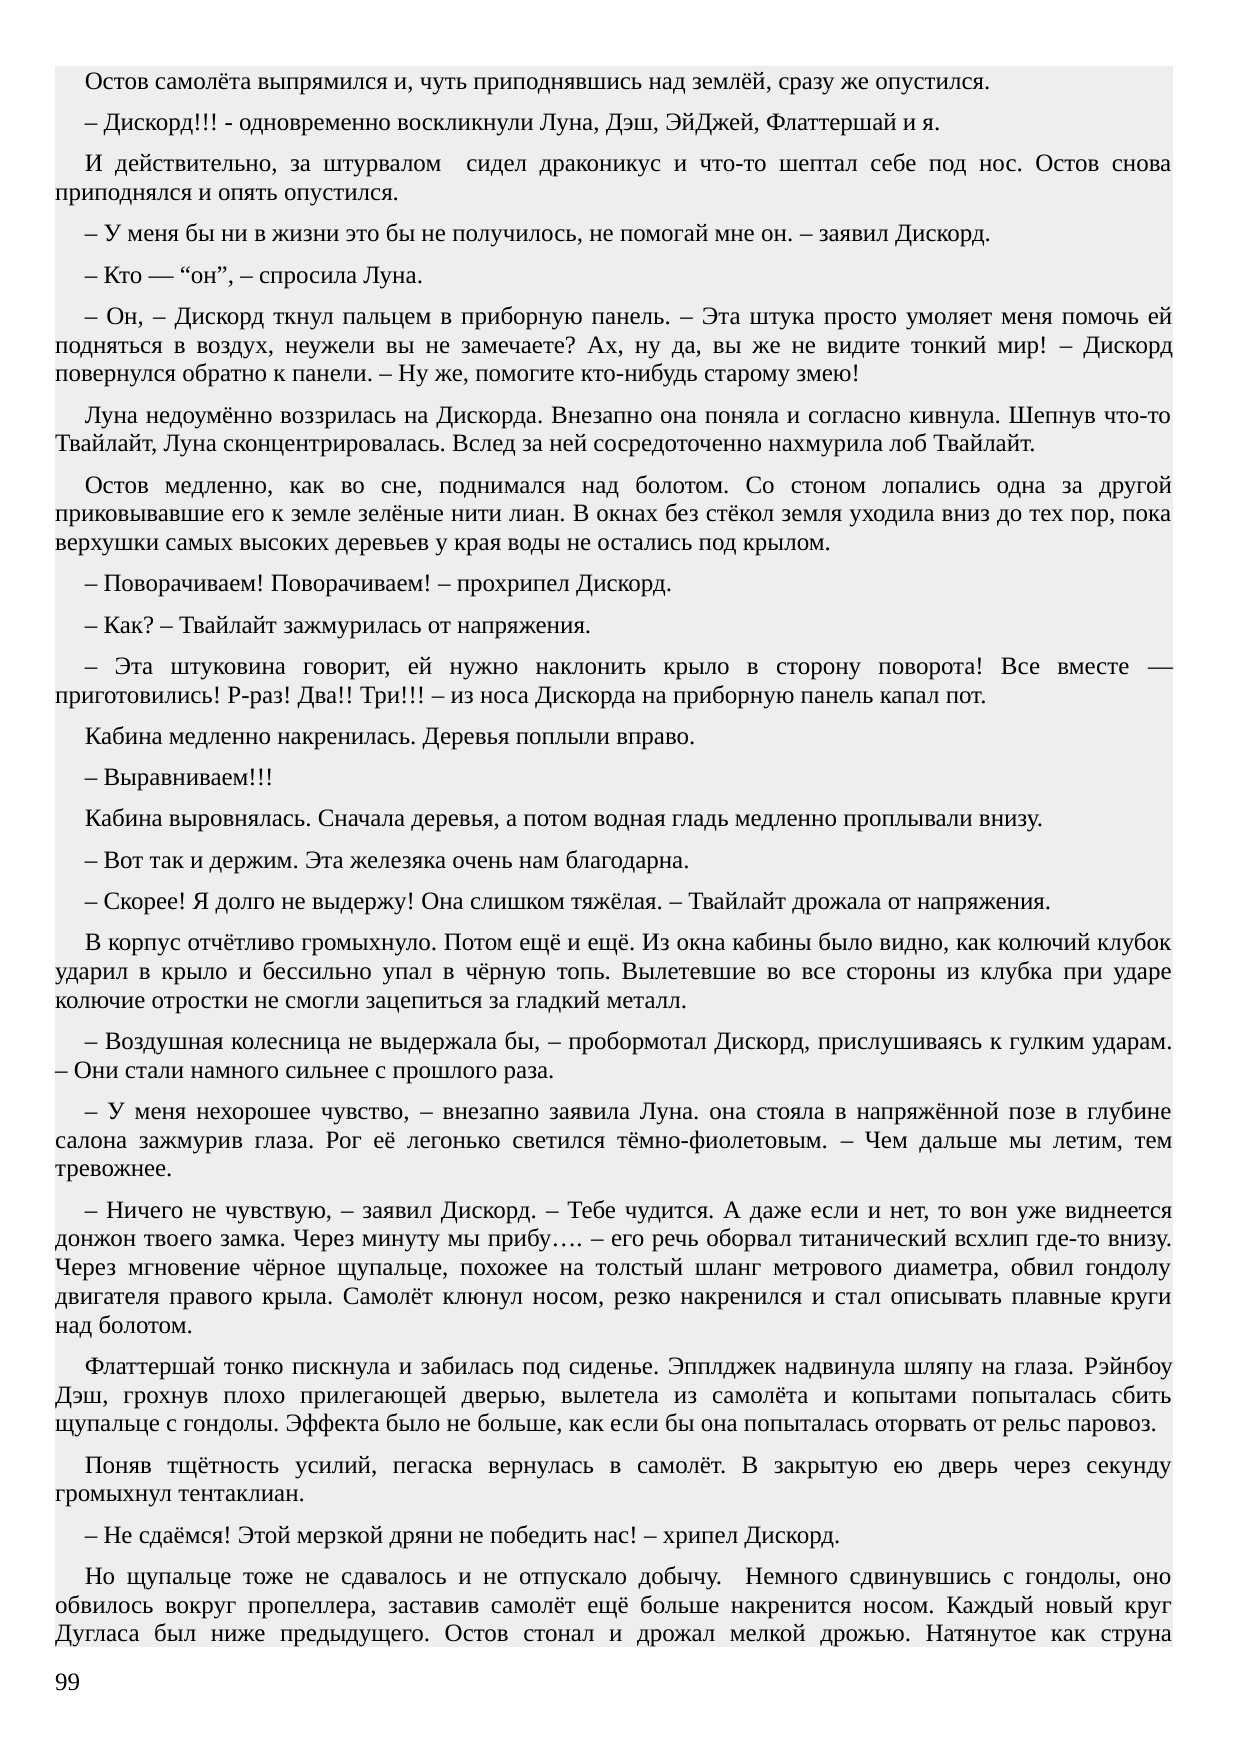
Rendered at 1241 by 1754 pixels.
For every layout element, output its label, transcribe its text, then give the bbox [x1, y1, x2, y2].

text – Он, – Дискорд ткнул пальцем в приборную панель. – Эта штука просто умоляет меня помочь ей подняться в воздух, неужели вы не замечаете? Ах, ну да, вы же не видите тонкий мир! – Дискорд повернулся обратно к панели. – Ну же, помогите кто-нибудь старому змею! [55, 301, 1173, 387]
text – Вот так и держим. Эта железяка очень нам благодарна. [55, 845, 1173, 873]
text Кабина выровнялась. Сначала деревья, а потом водная гладь медленно проплывали внизу. [55, 803, 1173, 832]
text – Не сдаёмся! Этой мерзкой дряни не победить нас! – хрипел Дискорд. [55, 1520, 1173, 1548]
text – Поворачиваем! Поворачиваем! – прохрипел Дискорд. [55, 568, 1173, 597]
text Флаттершай тонко пискнула и забилась под сиденье. Эпплджек надвинула шляпу на глаза. Рэйнбоу Дэш, грохнув плохо прилегающей дверью, вылетела из самолёта и копытами попыталась сбить щупальце с гондолы. Эффекта было не больше, как если бы она попыталась оторвать от рельс паровоз. [55, 1351, 1173, 1437]
text – У меня бы ни в жизни это бы не получилось, не помогай мне он. – заявил Дискорд. [55, 218, 1173, 247]
text В корпус отчётливо громыхнуло. Потом ещё и ещё. Из окна кабины было видно, как колючий клубок ударил в крыло и бессильно упал в чёрную топь. Вылетевшие во все стороны из клубка при ударе колючие отростки не смогли зацепиться за гладкий металл. [55, 927, 1173, 1013]
text – Как? – Твайлайт зажмурилась от напряжения. [55, 610, 1173, 638]
text И действительно, за штурвалом сидел драконикус и что-то шептал себе под нос. Остов снова приподнялся и опять опустился. [55, 148, 1173, 206]
text Луна недоумённо воззрилась на Дискорда. Внезапно она поняла и согласно кивнула. Шепнув что-то Твайлайт, Луна сконцентрировалась. Вслед за ней сосредоточенно нахмурила лоб Твайлайт. [55, 400, 1173, 457]
text Поняв тщётность усилий, пегаска вернулась в самолёт. В закрытую ею дверь через секунду громыхнул тентаклиан. [55, 1450, 1173, 1507]
text Остов самолёта выпрямился и, чуть приподнявшись над землёй, сразу же опустился. [55, 66, 1173, 95]
text – Эта штуковина говорит, ей нужно наклонить крыло в сторону поворота! Все вместе — приготовились! Р-раз! Два!! Три!!! – из носа Дискорда на приборную панель капал пот. [55, 651, 1173, 708]
text – Воздушная колесница не выдержала бы, – пробормотал Дискорд, прислушиваясь к гулким ударам. – Они стали намного сильнее с прошлого раза. [55, 1026, 1173, 1083]
text – Выравниваем!!! [55, 762, 1173, 791]
text Остов медленно, как во сне, поднимался над болотом. Со стоном лопались одна за другой приковывавшие его к земле зелёные нити лиан. В окнах без стёкол земля уходила вниз до тех пор, пока верхушки самых высоких деревьев у края воды не остались под крылом. [55, 470, 1173, 556]
text – Ничего не чувствую, – заявил Дискорд. – Тебе чудится. А даже если и нет, то вон уже виднеется донжон твоего замка. Через минуту мы прибу…. – его речь оборвал титанический всхлип где-то внизу. Через мгновение чёрное щупальце, похожее на толстый шланг метрового диаметра, обвил гондолу двигателя правого крыла. Самолёт клюнул носом, резко накренился и стал описывать плавные круги над болотом. [55, 1195, 1173, 1338]
text – Кто — “он”, – спросила Луна. [55, 260, 1173, 288]
text Но щупальце тоже не сдавалось и не отпускало добычу. Немного сдвинувшись с гондолы, оно обвилось вокруг пропеллера, заставив самолёт ещё больше накренится носом. Каждый новый круг Дугласа был ниже предыдущего. Остов стонал и дрожал мелкой дрожью. Натянутое как струна [55, 1561, 1173, 1647]
text Кабина медленно накренилась. Деревья поплыли вправо. [55, 721, 1173, 750]
text – У меня нехорошее чувство, – внезапно заявила Луна. она стояла в напряжённой позе в глубине салона зажмурив глаза. Рог её легонько светился тёмно-фиолетовым. – Чем дальше мы летим, тем тревожнее. [55, 1096, 1173, 1182]
text – Дискорд!!! - одновременно воскликнули Луна, Дэш, ЭйДжей, Флаттершай и я. [55, 107, 1173, 136]
text – Скорее! Я долго не выдержу! Она слишком тяжёлая. – Твайлайт дрожала от напряжения. [55, 886, 1173, 915]
